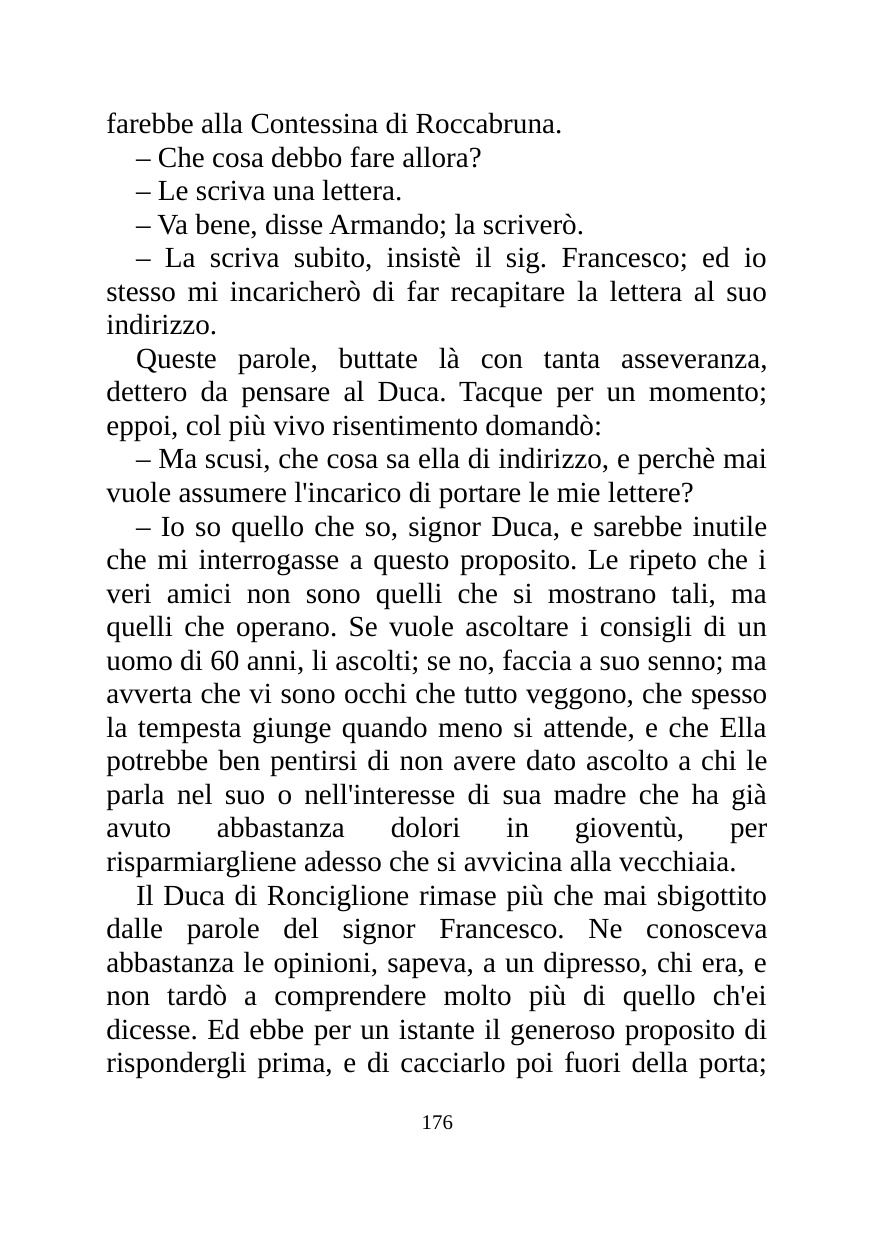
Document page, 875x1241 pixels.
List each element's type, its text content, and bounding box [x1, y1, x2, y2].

text – Ma scusi, che cosa sa ella di indirizzo, e perchè mai vuole assumere l'incarico di portare le mie lettere? [106, 442, 768, 509]
text – Io so quello che so, signor Duca, e sarebbe inutile che mi interrogasse a questo proposito. Le ripeto che i veri amici non sono quelli che si mostrano tali, ma quelli che operano. Se vuole ascoltare i consigli di un uomo di 60 anni, li ascolti; se no, faccia a suo senno; ma avverta che vi sono occhi che tutto veggono, che spesso la tempesta giunge quando meno si attende, e che Ella potrebbe ben pentirsi di non avere dato ascolto a chi le parla nel suo o nell'interesse di sua madre che ha già avuto abbastanza dolori in gioventù, per risparmiargliene adesso che si avvicina alla vecchiaia. [106, 509, 768, 878]
text Il Duca di Ronciglione rimase più che mai sbigottito dalle parole del signor Francesco. Ne conosceva abbastanza le opinioni, sapeva, a un dipresso, chi era, e non tardò a comprendere molto più di quello ch'ei dicesse. Ed ebbe per un istante il generoso proposito di rispondergli prima, e di cacciarlo poi fuori della porta; [106, 878, 768, 1079]
text Queste parole, buttate là con tanta asseveranza, dettero da pensare al Duca. Tacque per un momento; eppoi, col più vivo risentimento domandò: [106, 341, 768, 442]
text – Che cosa debbo fare allora? [106, 140, 768, 173]
text – Va bene, disse Armando; la scriverò. [106, 207, 768, 240]
text – La scriva subito, insistè il sig. Francesco; ed io stesso mi incaricherò di far recapitare la lettera al suo indirizzo. [106, 240, 768, 341]
text farebbe alla Contessina di Roccabruna. [106, 106, 768, 140]
text – Le scriva una lettera. [106, 173, 768, 207]
